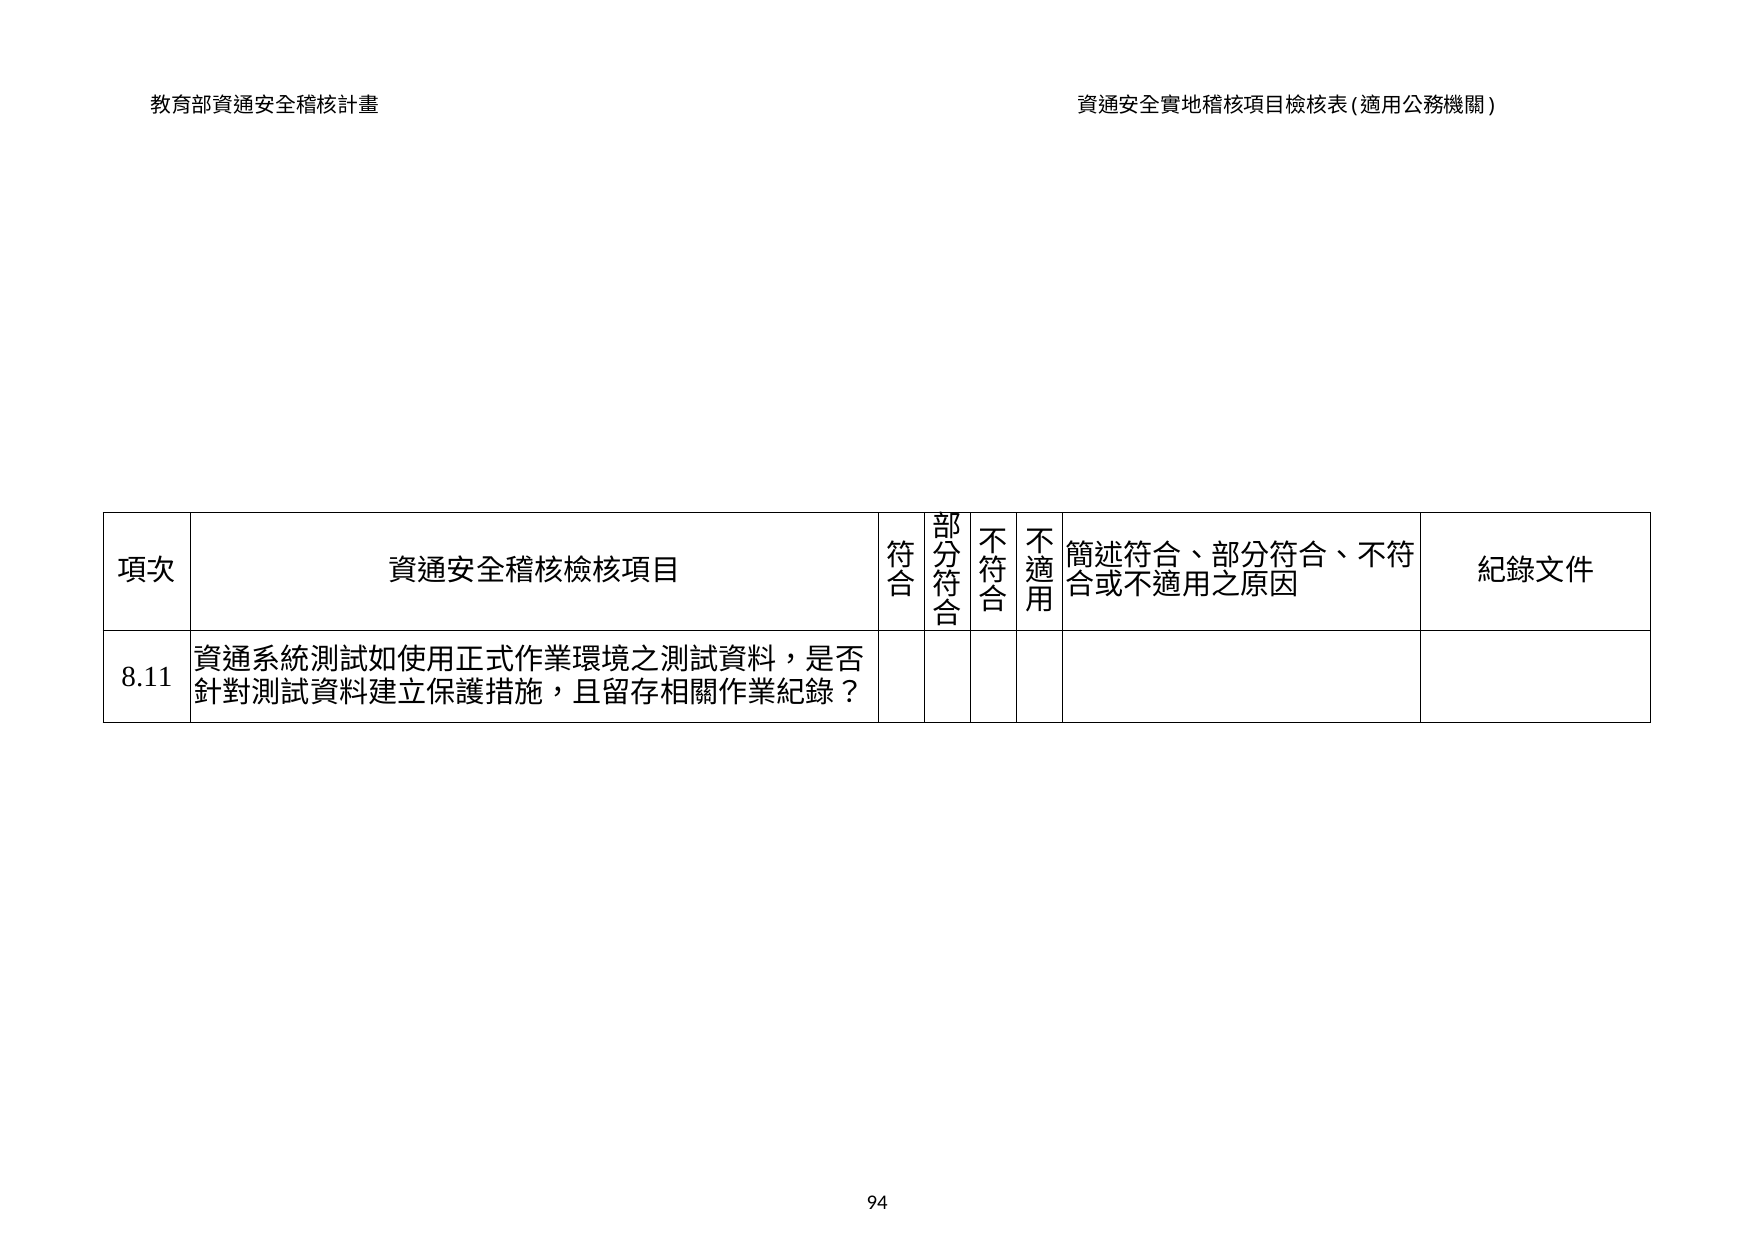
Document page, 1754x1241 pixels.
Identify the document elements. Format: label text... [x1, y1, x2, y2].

table_cell [1421, 631, 1650, 722]
table_cell 8.11 [104, 631, 190, 722]
table_header 項次 [104, 513, 190, 630]
table_header 紀錄文件 [1421, 513, 1650, 630]
table_cell [879, 631, 924, 722]
table_header 不適用 [1017, 513, 1062, 630]
table_header 資通安全稽核檢核項目 [191, 513, 878, 630]
table_cell [1017, 631, 1062, 722]
table_header 部分符合 [925, 513, 970, 630]
table_cell 資通系統測試如使用正式作業環境之測試資料，是否針對測試資料建立保護措施，且留存相關作業紀錄？ [191, 631, 878, 722]
table_header 簡述符合、部分符合、不符合或不適用之原因 [1063, 513, 1420, 630]
table_cell [971, 631, 1016, 722]
table_cell [925, 631, 970, 722]
table_cell [1063, 631, 1420, 722]
table_header 符合 [879, 513, 924, 630]
table_header 不符合 [971, 513, 1016, 630]
